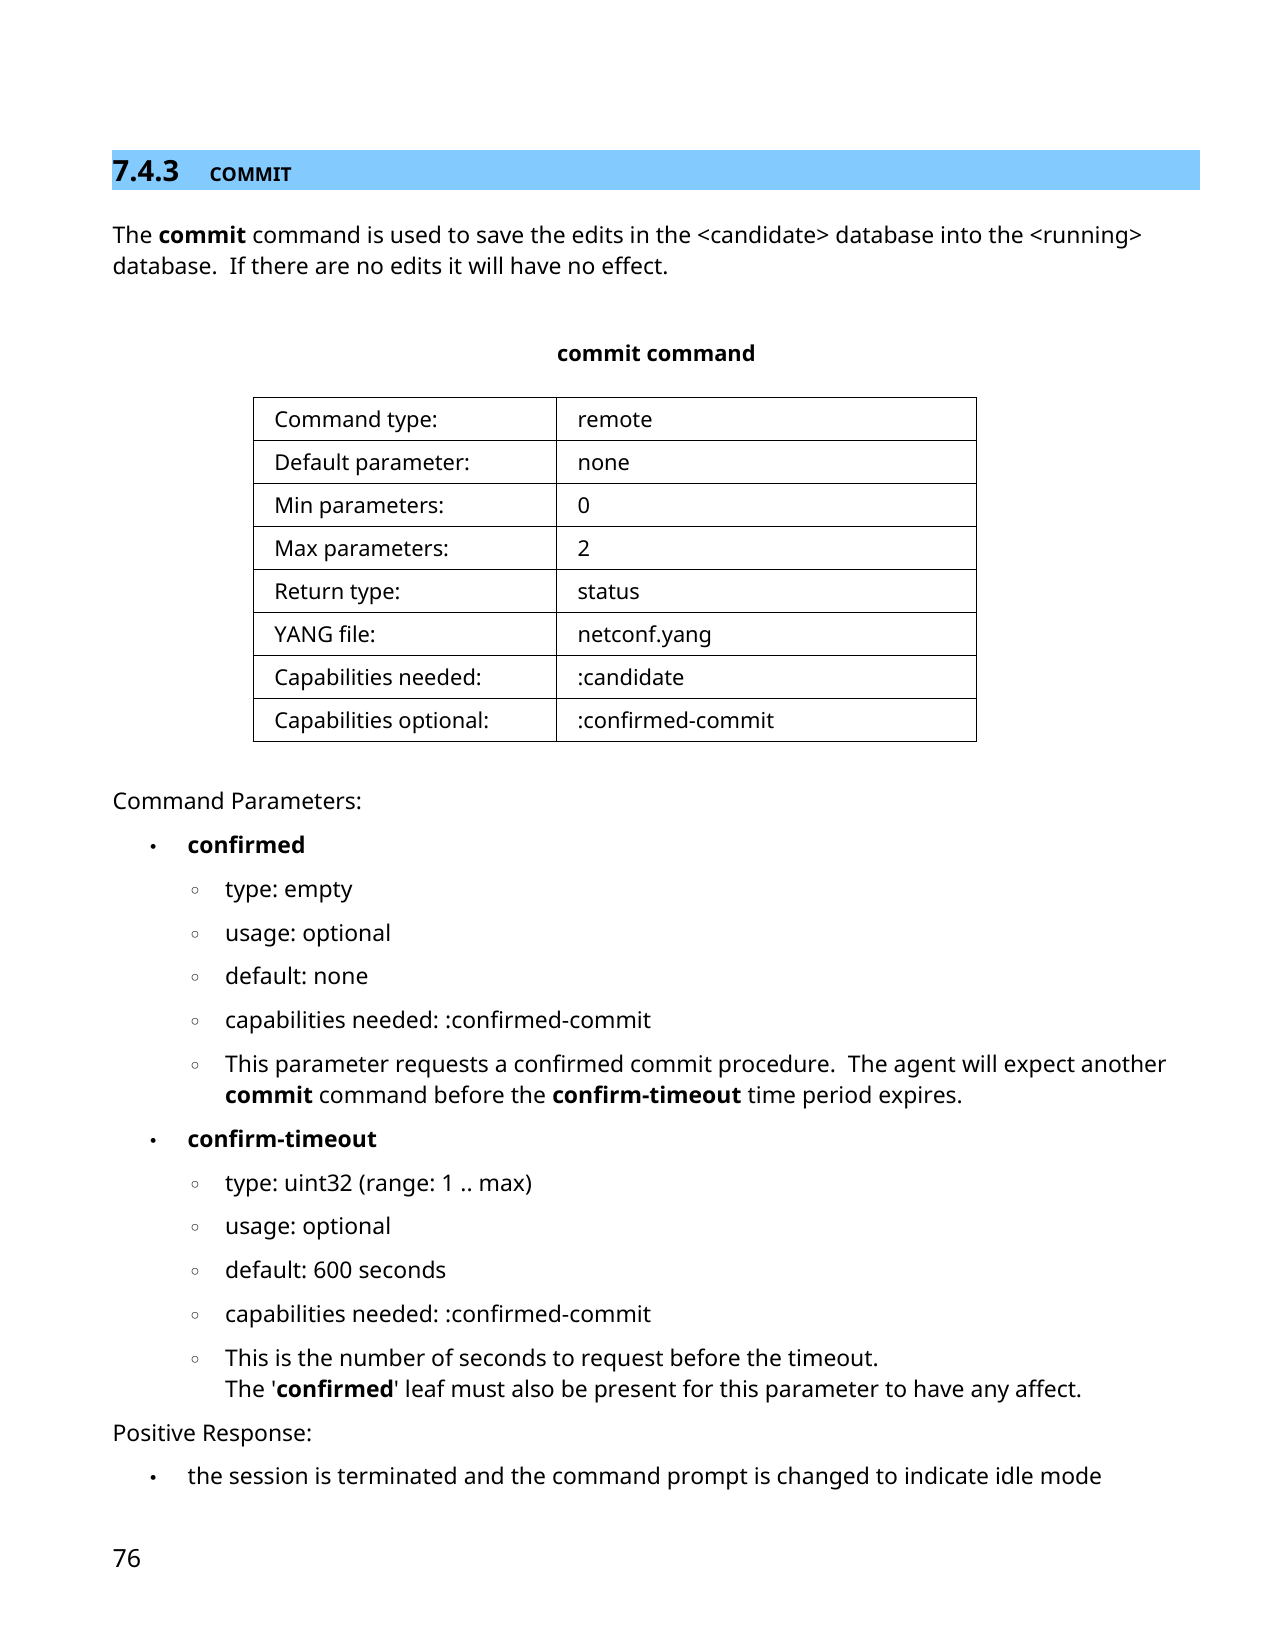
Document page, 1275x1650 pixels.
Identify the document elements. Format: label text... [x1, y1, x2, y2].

table_header Command type: [254, 398, 556, 440]
subtitle commit command [127, 338, 1185, 367]
list usage: optional [187, 917, 1200, 948]
table_cell 0 [557, 484, 976, 526]
list confirmed [150, 829, 1200, 860]
table_cell netconf.yang [557, 613, 976, 655]
list default: 600 seconds [187, 1254, 1200, 1285]
table_cell Max parameters: [254, 527, 556, 569]
table_cell none [557, 441, 976, 483]
table_header remote [557, 398, 976, 440]
text The commit command is used to save the edits in the <candidate> database into the <running> database. If there are no edits it will have no effect. [112, 219, 1200, 281]
list This parameter requests a confirmed commit procedure. The agent will expect another commit command before the confirm-timeout time period expires. [187, 1048, 1200, 1110]
table_cell Capabilities needed: [254, 656, 556, 698]
table_cell Capabilities optional: [254, 699, 556, 741]
table_cell :confirmed-commit [557, 699, 976, 741]
list default: none [187, 960, 1200, 992]
text Positive Response: [112, 1417, 1200, 1448]
text Command Parameters: [112, 785, 1200, 817]
list the session is terminated and the command prompt is changed to indicate idle mode [150, 1460, 1200, 1492]
table_cell status [557, 570, 976, 612]
table_cell Min parameters: [254, 484, 556, 526]
list This is the number of seconds to request before the timeout. The 'confirmed' leaf must also be present for this parameter to have any affect. [187, 1342, 1200, 1404]
subtitle commit [112, 150, 1200, 190]
table_cell :candidate [557, 656, 976, 698]
list capabilities needed: :confirmed-commit [187, 1298, 1200, 1329]
table_cell Default parameter: [254, 441, 556, 483]
list confirm-timeout [150, 1123, 1200, 1154]
list type: empty [187, 873, 1200, 904]
list usage: optional [187, 1210, 1200, 1242]
table_cell Return type: [254, 570, 556, 612]
table_cell YANG file: [254, 613, 556, 655]
table_cell 2 [557, 527, 976, 569]
list capabilities needed: :confirmed-commit [187, 1004, 1200, 1035]
list type: uint32 (range: 1 .. max) [187, 1167, 1200, 1198]
